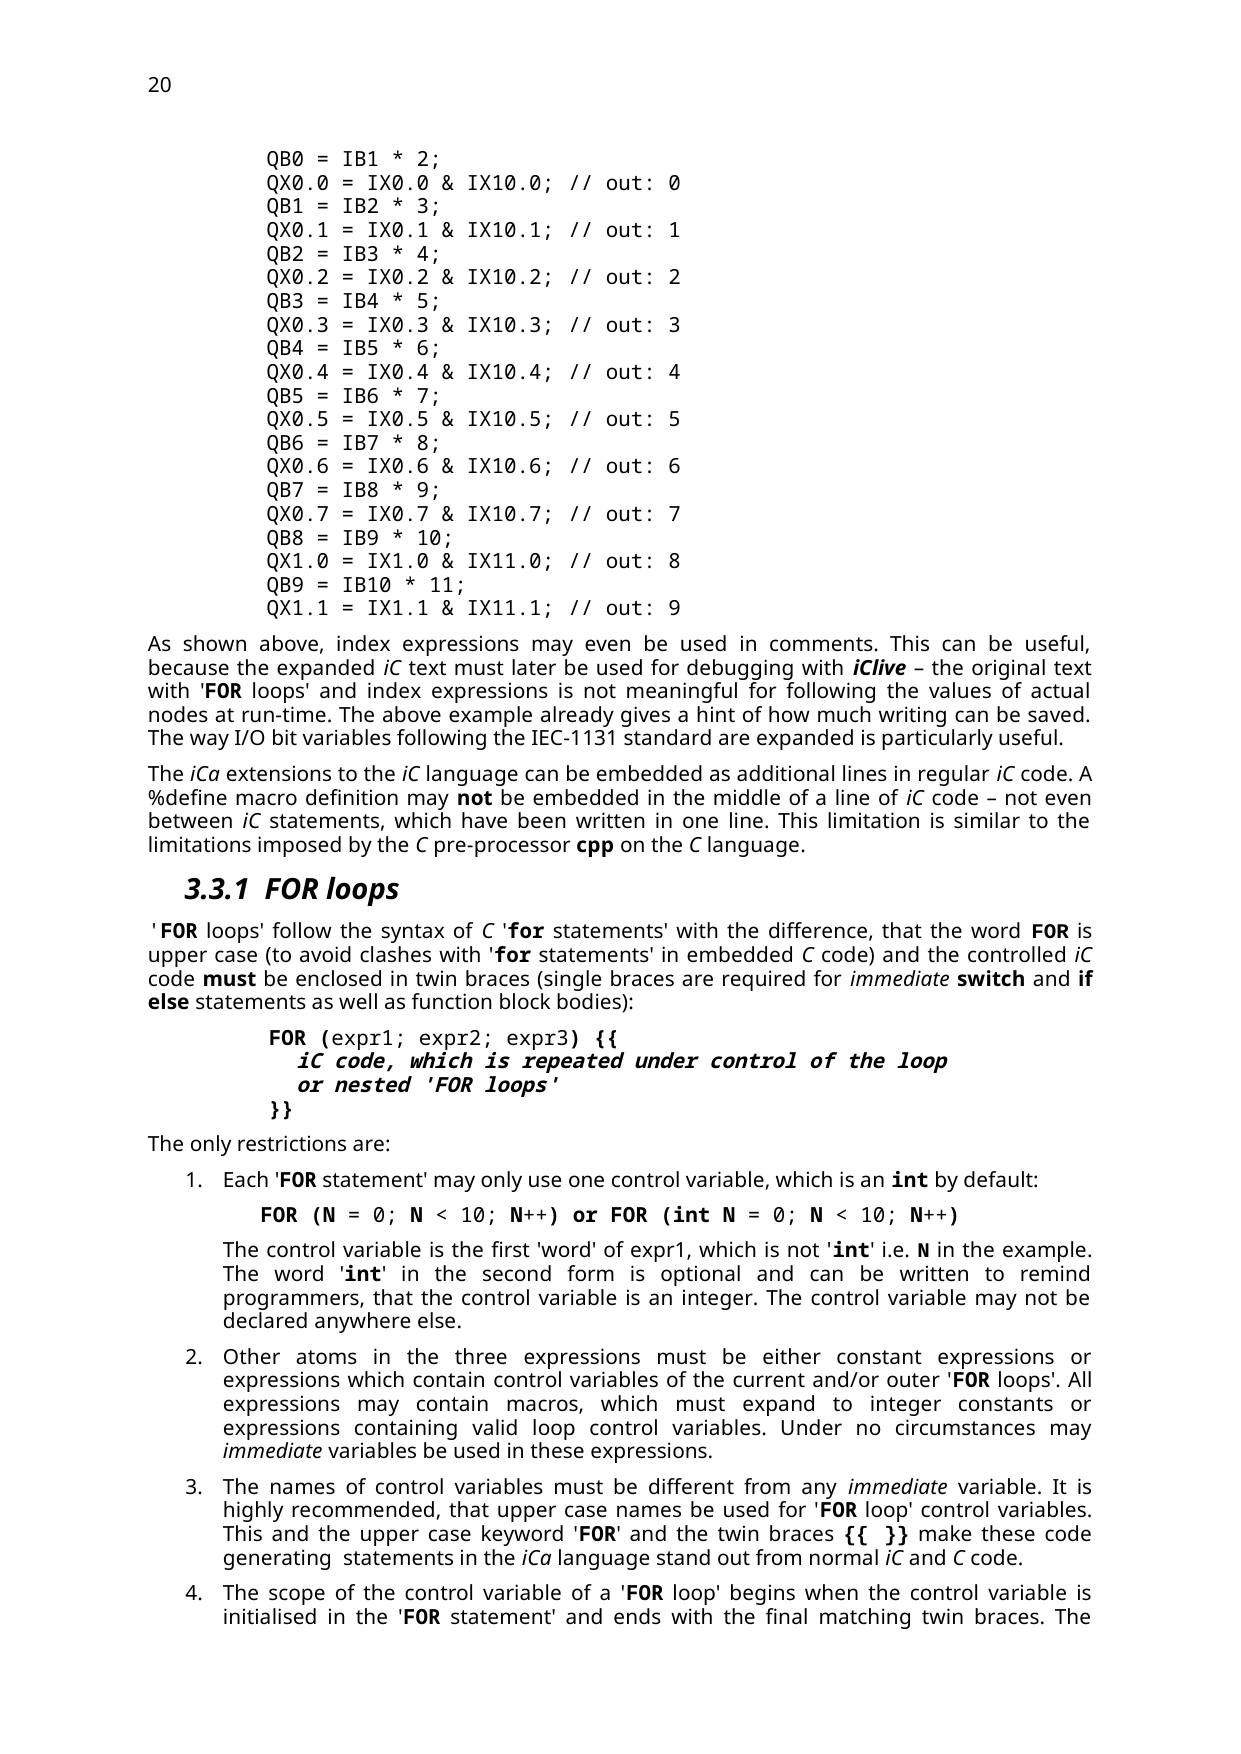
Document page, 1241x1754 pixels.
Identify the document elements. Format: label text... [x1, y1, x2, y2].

text 'FOR loops' follow the syntax of C 'for statements' with the difference, that the word FOR is upper case (to avoid clashes with 'for statements' in embedded C code) and the controlled iC code must be enclosed in twin braces (single braces are required for immediate switch and if else statements as well as function block bodies): [148, 920, 1092, 1014]
text The only restrictions are: [148, 1133, 1092, 1156]
list FOR (N = 0; N < 10; N++) or FOR (int N = 0; N < 10; N++) [223, 1203, 1092, 1227]
list The names of control variables must be different from any immediate variable. It is highly recommended, that upper case names be used for 'FOR loop' control variables. This and the upper case keyword 'FOR' and the twin braces {{ }} make these code generating statements in the iCa language stand out from normal iC and C code. [185, 1475, 1092, 1570]
text FOR (expr1; expr2; expr3) {{ iC code, which is repeated under control of the loop or nested 'FOR loops' }} [268, 1026, 1092, 1121]
list Each 'FOR statement' may only use one control variable, which is an int by default: [185, 1168, 1092, 1192]
list The control variable is the first 'word' of expr1, which is not 'int' i.e. N in the example. The word 'int' in the second form is optional and can be written to remind programmers, that the control variable is an integer. The control variable may not be declared anywhere else. [185, 1239, 1092, 1333]
text The iCa extensions to the iC language can be embedded as additional lines in regular iC code. A %define macro definition may not be embedded in the middle of a line of iC code – not even between iC statements, which have been written in one line. This limitation is similar to the limitations imposed by the C pre-processor cpp on the C language. [148, 762, 1092, 857]
subtitle FOR loops [184, 869, 1092, 908]
list The scope of the control variable of a 'FOR loop' begins when the control variable is initialised in the 'FOR statement' and ends with the final matching twin braces. The [185, 1582, 1092, 1629]
text QB0 = IB1 * 2; QX0.0 = IX0.0 & IX10.0; // out: 0 QB1 = IB2 * 3; QX0.1 = IX0.1 & IX10.1; // out: 1 QB2 = IB3 * 4; QX0.2 = IX0.2 & IX10.2; // out: 2 QB3 = IB4 * 5; QX0.3 = IX0.3 & IX10.3; // out: 3 QB4 = IB5 * 6; QX0.4 = IX0.4 & IX10.4; // out: 4 QB5 = IB6 * 7; QX0.5 = IX0.5 & IX10.5; // out: 5 QB6 = IB7 * 8; QX0.6 = IX0.6 & IX10.6; // out: 6 QB7 = IB8 * 9; QX0.7 = IX0.7 & IX10.7; // out: 7 QB8 = IB9 * 10; QX1.0 = IX1.0 & IX11.0; // out: 8 QB9 = IB10 * 11; QX1.1 = IX1.1 & IX11.1; // out: 9 [208, 148, 1092, 621]
list Other atoms in the three expressions must be either constant expressions or expressions which contain control variables of the current and/or outer 'FOR loops'. All expressions may contain macros, which must expand to integer constants or expressions containing valid loop control variables. Under no circumstances may immediate variables be used in these expressions. [185, 1345, 1092, 1463]
text As shown above, index expressions may even be used in comments. This can be useful, because the expanded iC text must later be used for debugging with iClive – the original text with 'FOR loops' and index expressions is not meaningful for following the values of actual nodes at run-time. The above example already gives a hint of how much writing can be saved. The way I/O bit variables following the IEC-1131 standard are expanded is particularly useful. [148, 632, 1092, 751]
